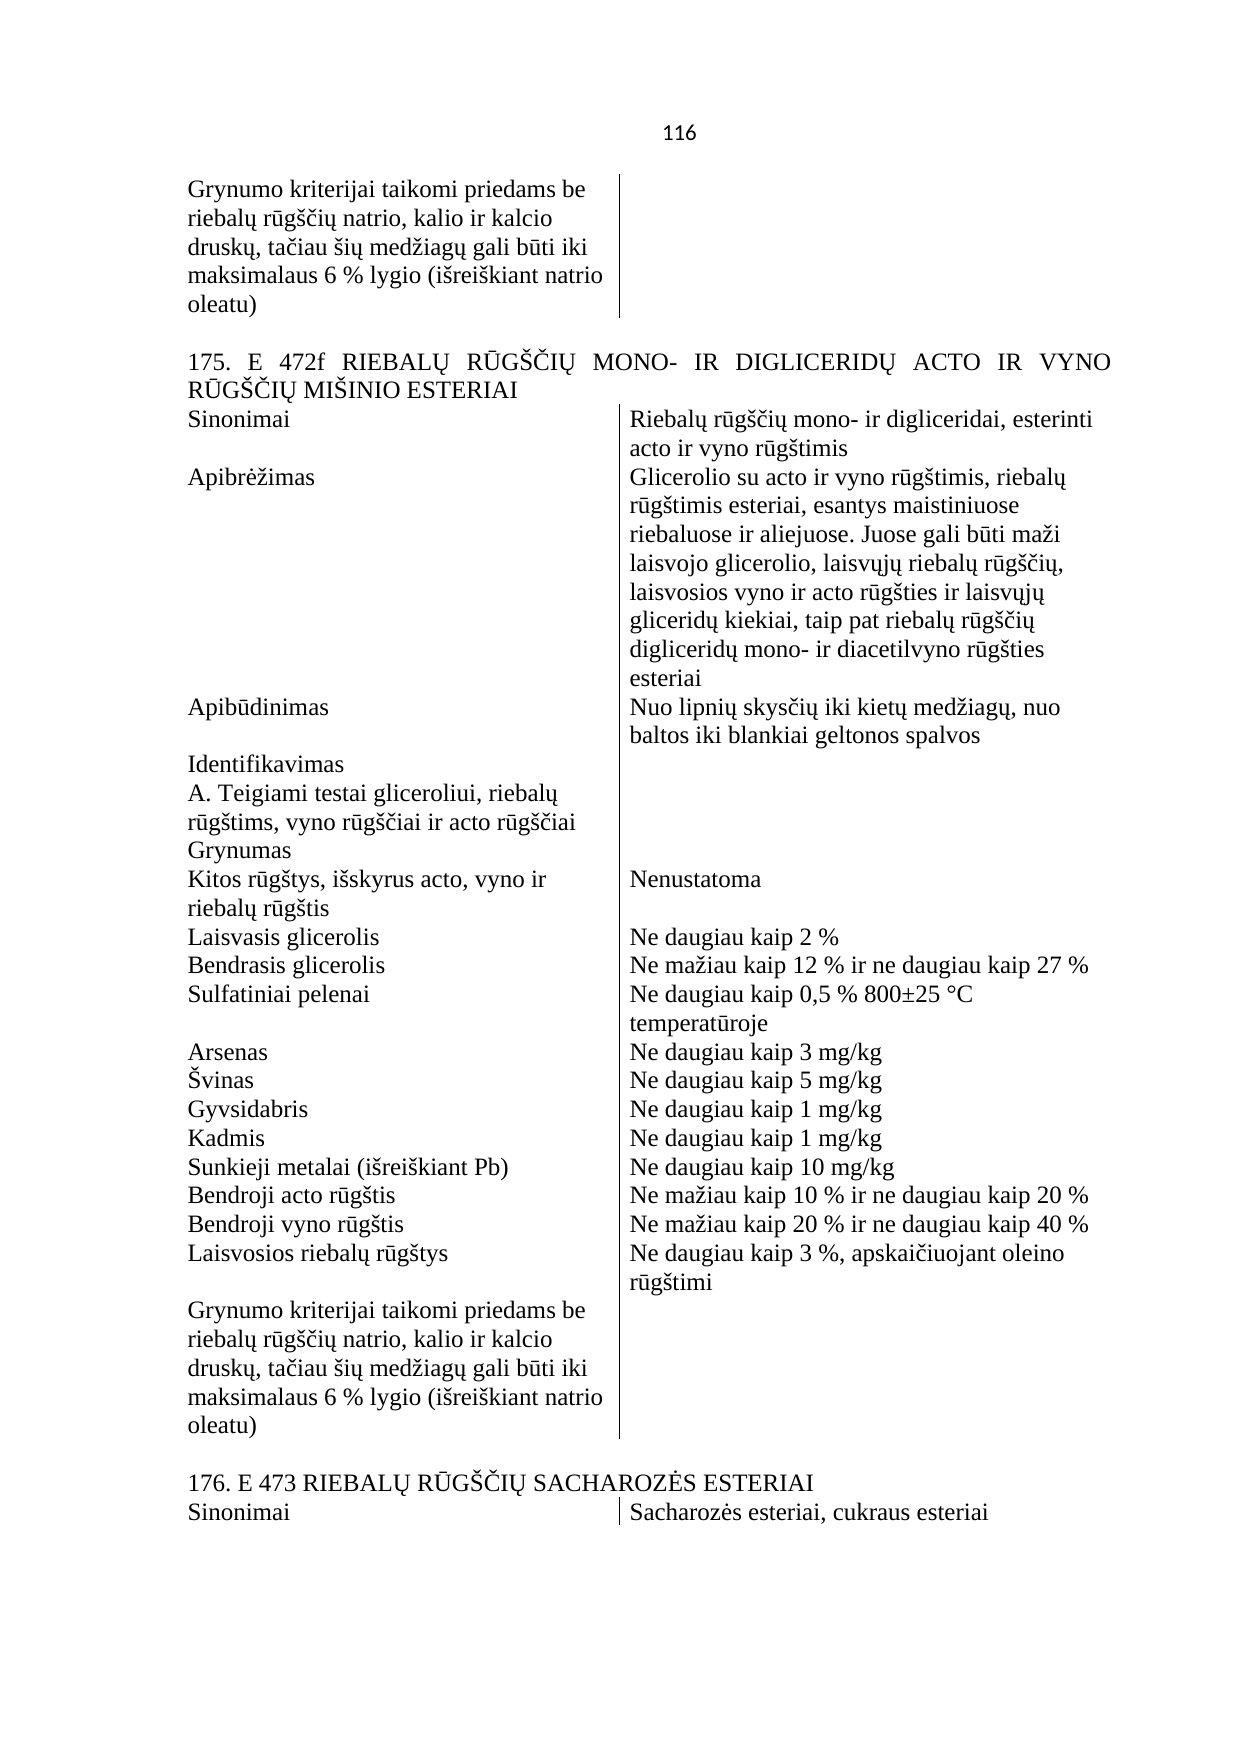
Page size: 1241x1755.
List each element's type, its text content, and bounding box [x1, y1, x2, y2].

table_cell [620, 778, 1122, 835]
table_cell Sacharozės esteriai, cukraus esteriai [620, 1497, 1122, 1525]
table_cell Ne daugiau kaip 1 mg/kg [620, 1123, 1122, 1152]
table_header 175. E 472f RIEBALŲ RŪGŠČIŲ MONO- IR DIGLICERIDŲ ACTO IR VYNO RŪGŠČIŲ MIŠINIO ESTERIAI [177, 347, 1122, 404]
table_cell Grynumas [177, 835, 619, 864]
table_cell Apibūdinimas [177, 692, 619, 749]
table_cell Sinonimai [177, 404, 619, 462]
table_cell A. Teigiami testai gliceroliui, riebalų rūgštims, vyno rūgščiai ir acto rūgščiai [177, 778, 619, 835]
table_cell [620, 174, 1122, 318]
table_cell Grynumo kriterijai taikomi priedams be riebalų rūgščių natrio, kalio ir kalcio druskų, tačiau šių medžiagų gali būti iki maksimalaus 6 % lygio (išreiškiant natrio oleatu) [177, 174, 619, 318]
table_cell Ne daugiau kaip 5 mg/kg [620, 1065, 1122, 1094]
table_cell Kitos rūgštys, išskyrus acto, vyno ir riebalų rūgštis [177, 864, 619, 922]
table_cell Glicerolio su acto ir vyno rūgštimis, riebalų rūgštimis esteriai, esantys maistiniuose riebaluose ir aliejuose. Juose gali būti maži laisvojo glicerolio, laisvųjų riebalų rūgščių, laisvosios vyno ir acto rūgšties ir laisvųjų gliceridų kiekiai, taip pat riebalų rūgščių digliceridų mono- ir diacetilvyno rūgšties esteriai [620, 462, 1122, 692]
table_cell Gyvsidabris [177, 1094, 619, 1123]
table_cell [620, 1295, 1122, 1439]
table_cell Sinonimai [177, 1497, 619, 1525]
table_header 176. E 473 RIEBALŲ RŪGŠČIŲ SACHAROZĖS ESTERIAI [177, 1468, 1122, 1497]
table_cell Bendroji vyno rūgštis [177, 1209, 619, 1238]
table_cell Ne daugiau kaip 1 mg/kg [620, 1094, 1122, 1123]
table_cell Nuo lipnių skysčių iki kietų medžiagų, nuo baltos iki blankiai geltonos spalvos [620, 692, 1122, 749]
table_cell Ne mažiau kaip 20 % ir ne daugiau kaip 40 % [620, 1209, 1122, 1238]
table_cell Riebalų rūgščių mono- ir digliceridai, esterinti acto ir vyno rūgštimis [620, 404, 1122, 462]
table_cell Ne daugiau kaip 10 mg/kg [620, 1152, 1122, 1180]
table_cell Ne daugiau kaip 2 % [620, 922, 1122, 950]
table_cell Apibrėžimas [177, 462, 619, 692]
table_cell Bendroji acto rūgštis [177, 1180, 619, 1209]
table_cell [620, 835, 1122, 864]
table_cell Ne mažiau kaip 10 % ir ne daugiau kaip 20 % [620, 1180, 1122, 1209]
table_cell Kadmis [177, 1123, 619, 1152]
table_cell [620, 749, 1122, 778]
table_cell Ne daugiau kaip 3 %, apskaičiuojant oleino rūgštimi [620, 1238, 1122, 1295]
table_cell Laisvasis glicerolis [177, 922, 619, 950]
table_cell Ne mažiau kaip 12 % ir ne daugiau kaip 27 % [620, 950, 1122, 979]
table_cell Ne daugiau kaip 0,5 % 800±25 °C temperatūroje [620, 979, 1122, 1037]
table_cell Laisvosios riebalų rūgštys [177, 1238, 619, 1295]
table_cell Identifikavimas [177, 749, 619, 778]
table_cell Grynumo kriterijai taikomi priedams be riebalų rūgščių natrio, kalio ir kalcio druskų, tačiau šių medžiagų gali būti iki maksimalaus 6 % lygio (išreiškiant natrio oleatu) [177, 1295, 619, 1439]
table_cell Sunkieji metalai (išreiškiant Pb) [177, 1152, 619, 1180]
table_cell Sulfatiniai pelenai [177, 979, 619, 1037]
table_cell Ne daugiau kaip 3 mg/kg [620, 1037, 1122, 1065]
table_cell Švinas [177, 1065, 619, 1094]
table_cell Bendrasis glicerolis [177, 950, 619, 979]
table_cell Nenustatoma [620, 864, 1122, 922]
table_cell Arsenas [177, 1037, 619, 1065]
